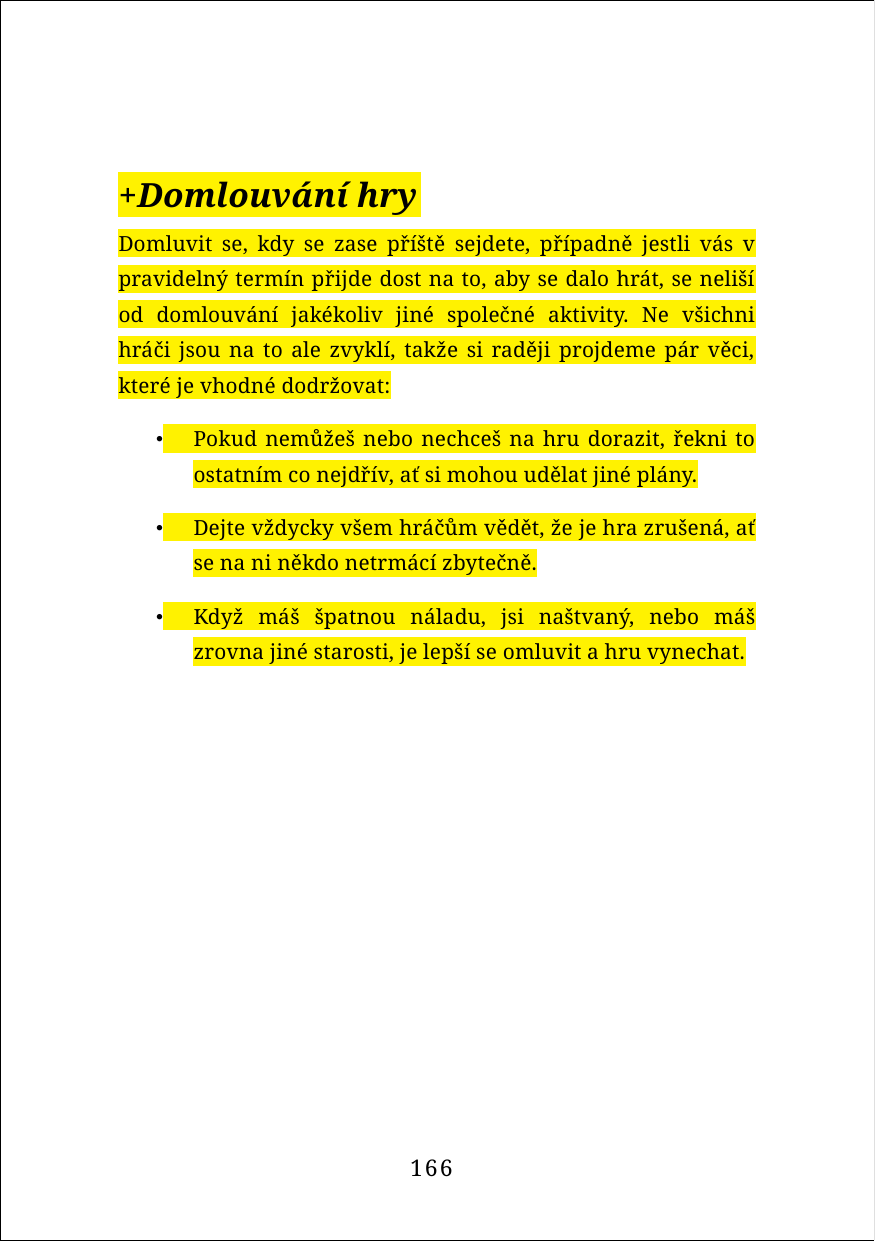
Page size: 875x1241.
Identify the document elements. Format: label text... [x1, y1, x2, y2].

text Domluvit se, kdy se zase příště sejdete, případně jestli vás v pravidelný termín přijde dost na to, aby se dalo hrát, se neliší od domlouvání jakékoliv jiné společné aktivity. Ne všichni hráči jsou na to ale zvyklí, takže si raději projdeme pár věci, které je vhodné dodržovat: [118, 229, 756, 399]
subtitle +Domlouvání hry [118, 172, 756, 217]
list Dejte vždycky všem hráčům vědět, že je hra zrušená, ať se na ni někdo netrmácí zbytečně. [156, 513, 756, 577]
list Pokud nemůžeš nebo nechceš na hru dorazit, řekni to ostatním co nejdřív, ať si mohou udělat jiné plány. [156, 424, 756, 488]
list Když máš špatnou náladu, jsi naštvaný, nebo máš zrovna jiné starosti, je lepší se omluvit a hru vynechat. [156, 602, 756, 666]
